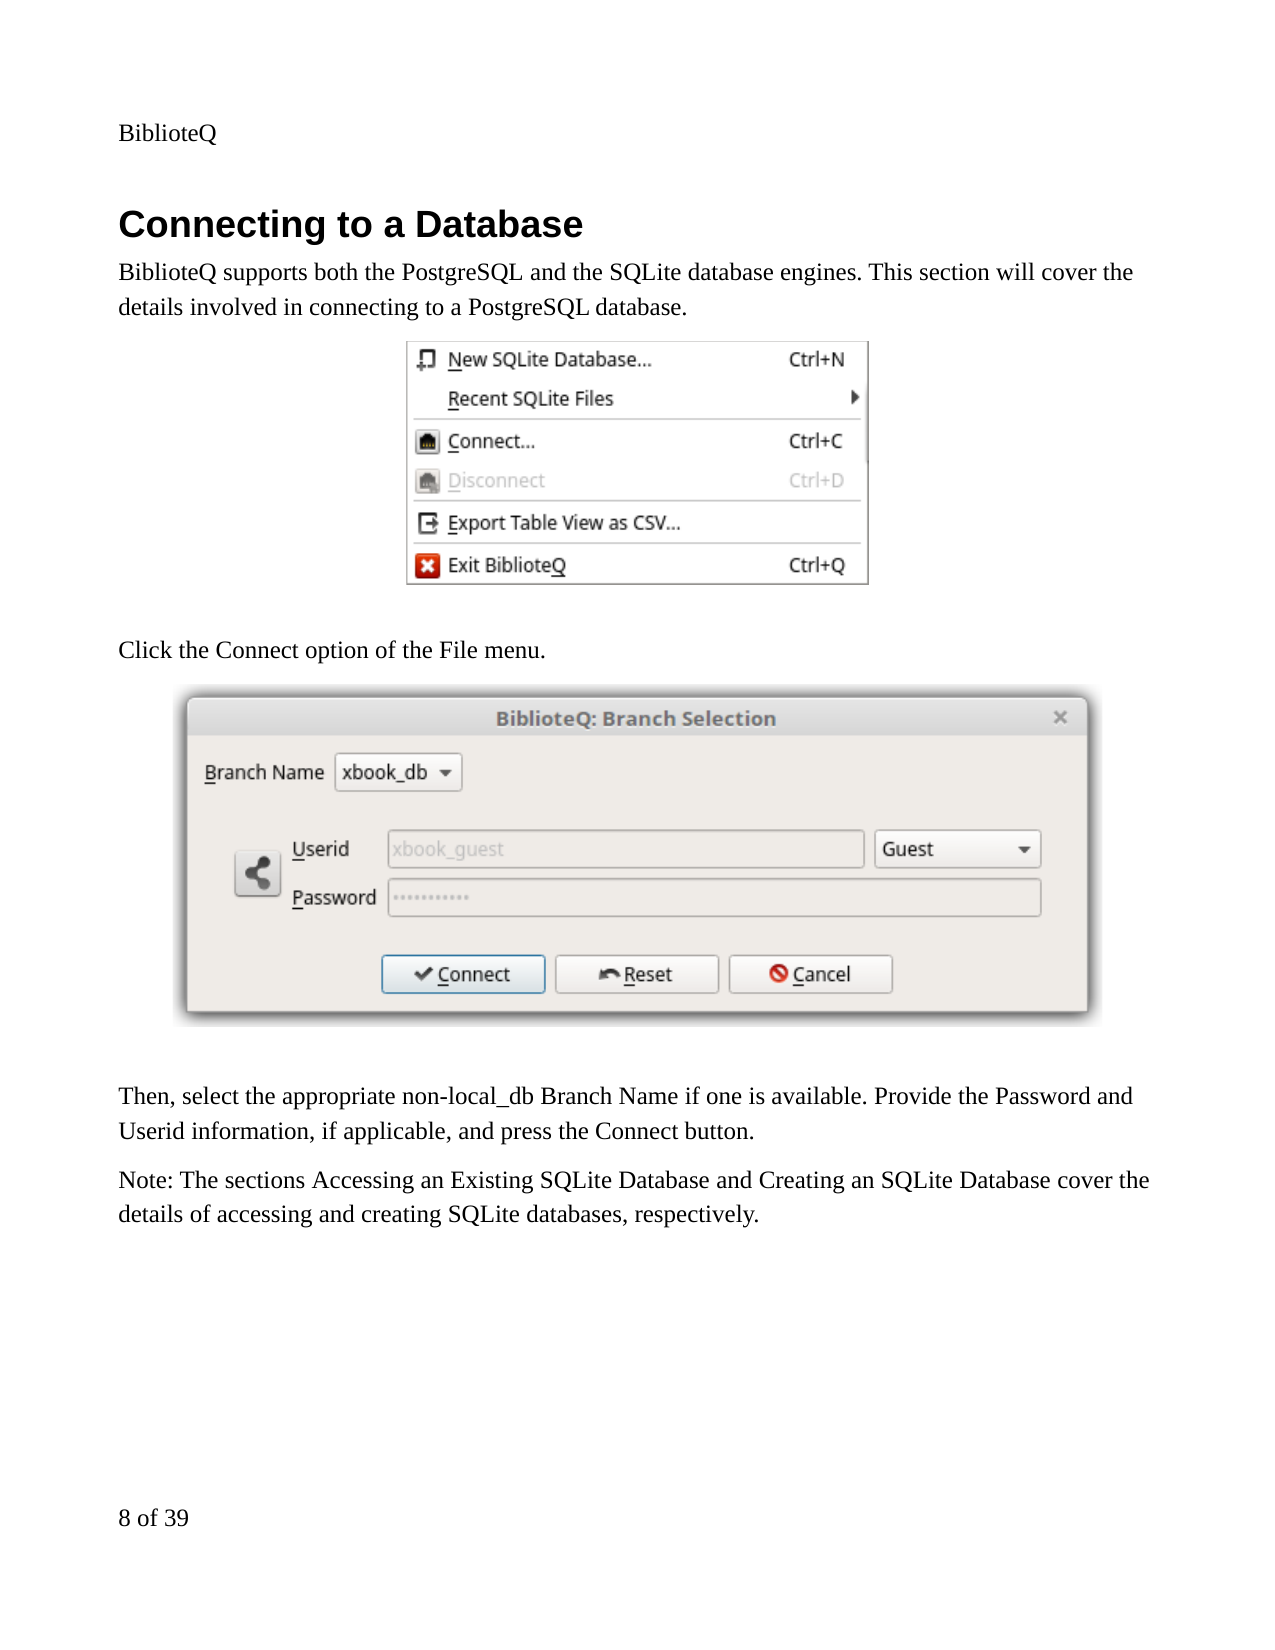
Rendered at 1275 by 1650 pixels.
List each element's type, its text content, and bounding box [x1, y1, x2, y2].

subtitle Connecting to a Database [118, 201, 1157, 245]
text Click the Connect option of the File menu. [118, 635, 1157, 664]
text BiblioteQ supports both the PostgreSQL and the SQLite database engines. This section will cover the details involved in connecting to a PostgreSQL database. [118, 257, 1157, 321]
text Then, select the appropriate non-local_db Branch Name if one is available. Provide the Password and Userid information, if applicable, and press the Connect button. [118, 1081, 1157, 1145]
picture [172, 684, 1103, 1027]
picture [406, 341, 869, 585]
text Note: The sections Accessing an Existing SQLite Database and Creating an SQLite Database cover the details of accessing and creating SQLite databases, respectively. [118, 1165, 1157, 1228]
